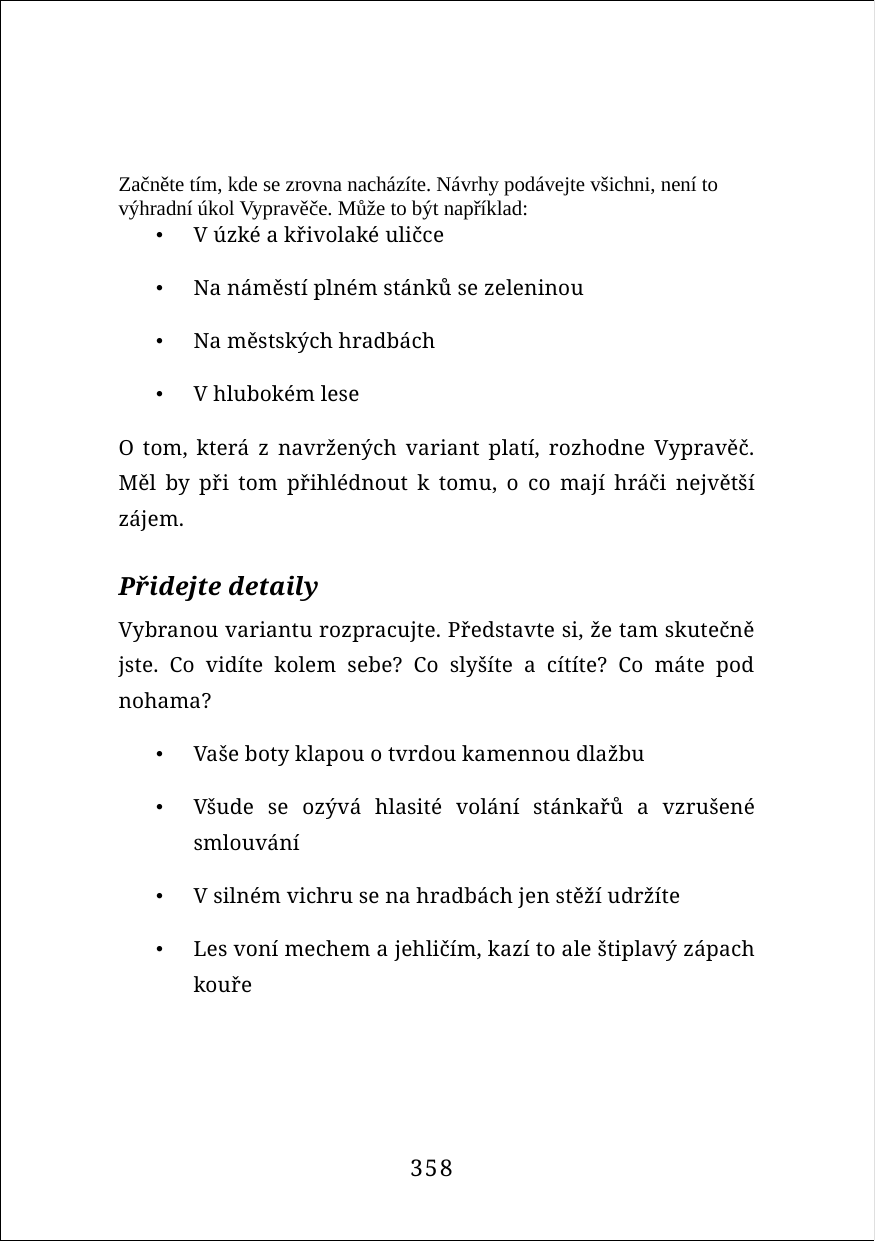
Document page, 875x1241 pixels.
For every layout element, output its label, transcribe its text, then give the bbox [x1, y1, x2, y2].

list V silném vichru se na hradbách jen stěží udržíte [156, 881, 756, 909]
subtitle Přidejte detaily [118, 569, 756, 603]
list Všude se ozývá hlasité volání stánkařů a vzrušené smlouvání [156, 792, 756, 856]
list Vaše boty klapou o tvrdou kamennou dlažbu [156, 739, 756, 767]
list Na náměstí plném stánků se zeleninou [156, 273, 756, 302]
list V úzké a křivolaké uličce [156, 220, 756, 248]
list V hlubokém lese [156, 379, 756, 408]
text O tom, která z navržených variant platí, rozhodne Vypravěč. Měl by při tom přihlédnout k tomu, o co mají hráči největší zájem. [118, 433, 756, 532]
list Na městských hradbách [156, 326, 756, 355]
list Les voní mechem a jehličím, kazí to ale štiplavý zápach kouře [156, 934, 756, 998]
text Začněte tím, kde se zrovna nacházíte. Návrhy podávejte všichni, není to výhradní úkol Vypravěče. Může to být například: [118, 172, 756, 220]
text Vybranou variantu rozpracujte. Představte si, že tam skutečně jste. Co vidíte kolem sebe? Co slyšíte a cítíte? Co máte pod nohama? [118, 615, 756, 714]
